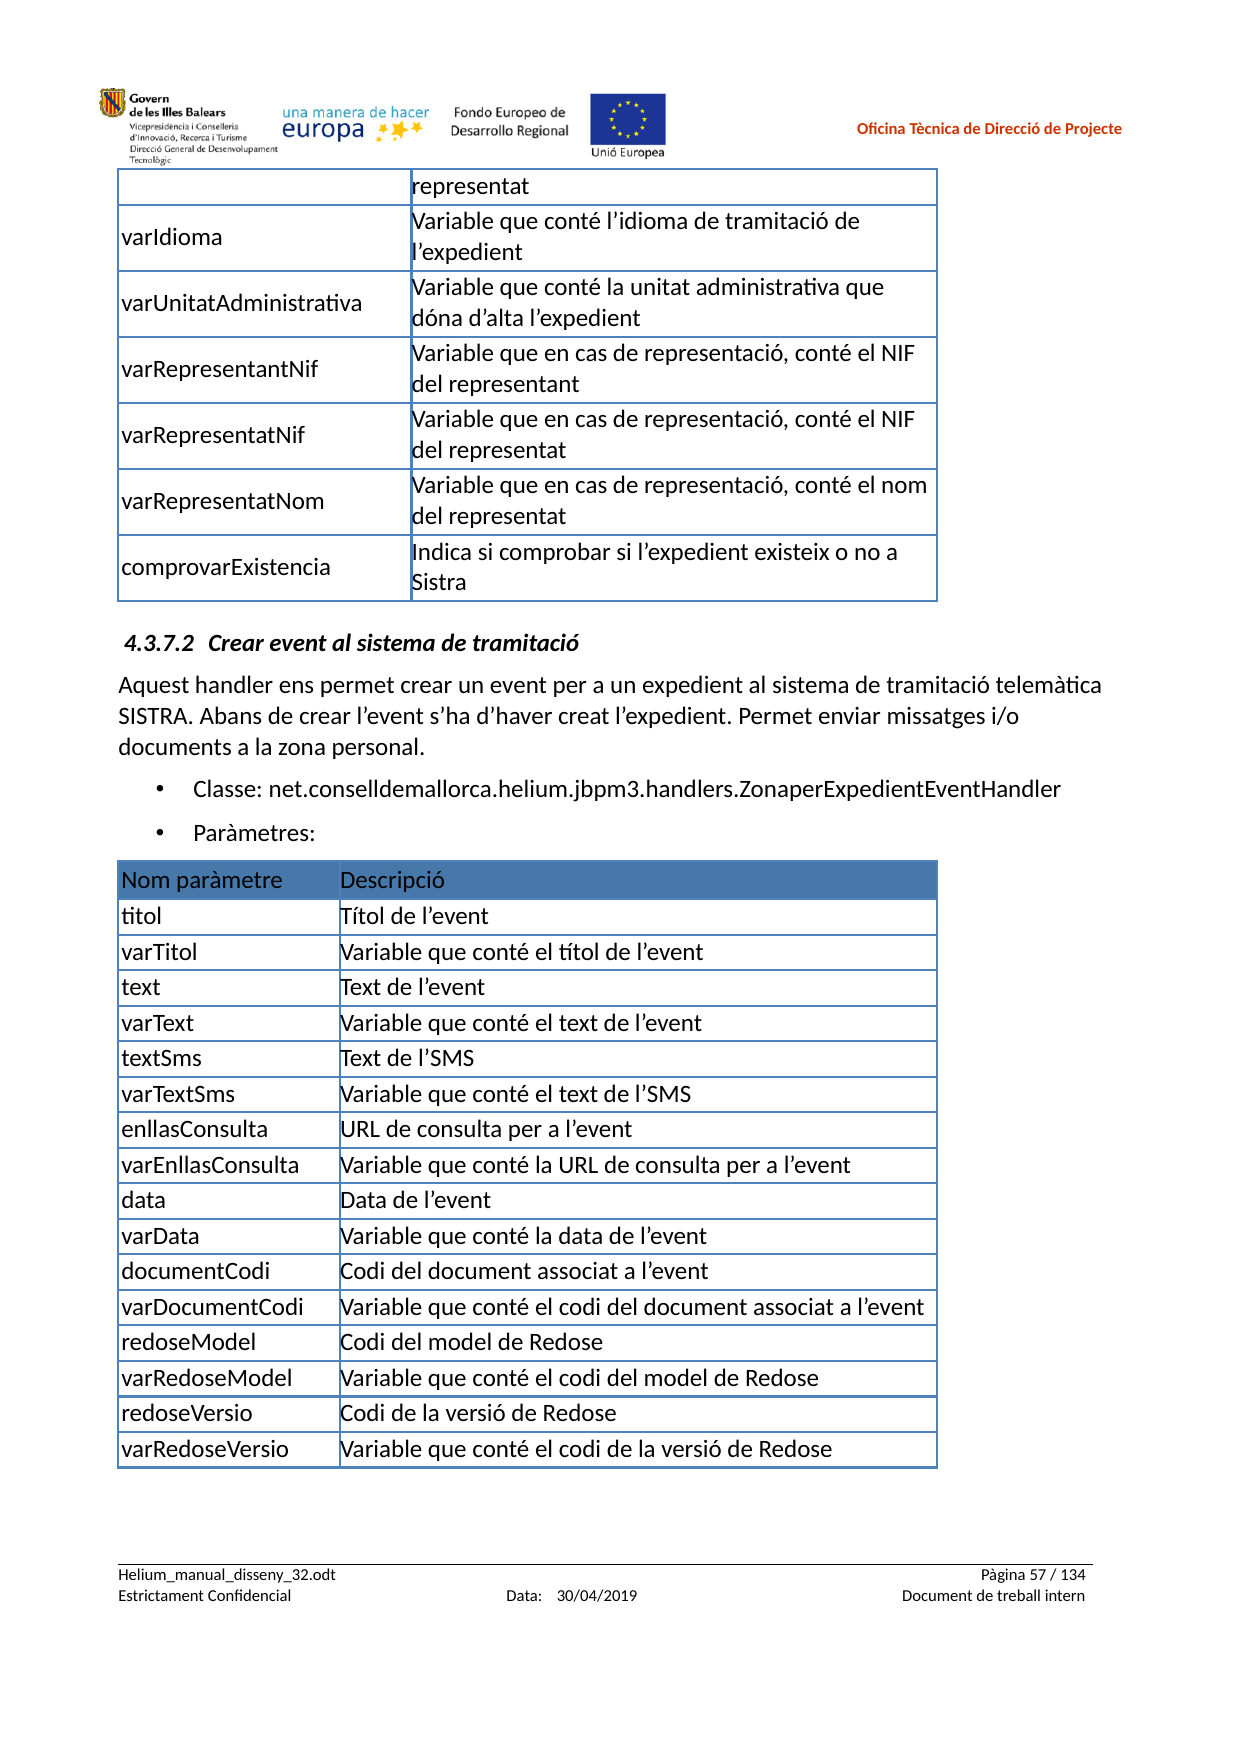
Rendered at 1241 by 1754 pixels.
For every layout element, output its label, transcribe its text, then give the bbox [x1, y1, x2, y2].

table_cell Variable que conté el text de l’SMS [341, 1078, 936, 1111]
table_cell [119, 170, 410, 203]
table_cell Variable que conté el codi de la versió de Redose [341, 1433, 936, 1466]
table_cell textSms [119, 1042, 339, 1076]
table_cell varRepresentatNom [119, 470, 410, 534]
table_cell Codi del model de Redose [341, 1326, 936, 1360]
table_cell Variable que conté la URL de consulta per a l’event [341, 1149, 936, 1182]
subtitle Crear event al sistema de tramitació [118, 627, 1122, 657]
list Paràmetres: [156, 817, 1122, 847]
table_cell varText [119, 1007, 339, 1040]
table_cell Codi de la versió de Redose [341, 1398, 936, 1431]
table_cell Variable que conté l’idioma de tramitació de l’expedient [413, 206, 936, 269]
table_cell redoseVersio [119, 1398, 339, 1431]
table_cell URL de consulta per a l’event [341, 1113, 936, 1147]
table_cell Variable que conté el codi del model de Redose [341, 1362, 936, 1395]
table_cell enllasConsulta [119, 1113, 339, 1147]
table_cell Variable que conté la unitat administrativa que dóna d’alta l’expedient [413, 272, 936, 336]
table_cell representat [413, 170, 936, 203]
table_cell Data de l’event [341, 1184, 936, 1218]
table_cell Text de l’SMS [341, 1042, 936, 1076]
table_cell Variable que en cas de representació, conté el NIF del representat [413, 404, 936, 468]
table_cell varRepresentatNif [119, 404, 410, 468]
table_cell varIdioma [119, 206, 410, 269]
table_cell varUnitatAdministrativa [119, 272, 410, 336]
table_cell redoseModel [119, 1326, 339, 1360]
picture [99, 87, 668, 166]
table_cell documentCodi [119, 1255, 339, 1289]
table_cell Indica si comprobar si l’expedient existeix o no a Sistra [413, 536, 936, 600]
table_cell varEnllasConsulta [119, 1149, 339, 1182]
list Classe: net.conselldemallorca.helium.jbpm3.handlers.ZonaperExpedientEventHandler [156, 774, 1122, 804]
table_cell varRepresentantNif [119, 338, 410, 402]
table_cell Variable que conté el text de l’event [341, 1007, 936, 1040]
text Aquest handler ens permet crear un event per a un expedient al sistema de tramitació telemàtica SISTRA. Abans de crear l’event s’ha d’haver creat l’expedient. Permet enviar missatges i/o documents a la zona personal. [118, 669, 1122, 761]
table_cell Variable que en cas de representació, conté el nom del representat [413, 470, 936, 534]
table_cell Variable que en cas de representació, conté el NIF del representant [413, 338, 936, 402]
table_cell text [119, 971, 339, 1005]
table_cell Codi del document associat a l’event [341, 1255, 936, 1289]
table_cell Títol de l’event [341, 900, 936, 934]
table_cell varDocumentCodi [119, 1291, 339, 1324]
table_cell varRedoseVersio [119, 1433, 339, 1466]
table_cell data [119, 1184, 339, 1218]
table_cell Variable que conté la data de l’event [341, 1220, 936, 1253]
table_cell Variable que conté el codi del document associat a l’event [341, 1291, 936, 1324]
table_cell Text de l’event [341, 971, 936, 1005]
table_cell varTextSms [119, 1078, 339, 1111]
table_cell varRedoseModel [119, 1362, 339, 1395]
table_cell comprovarExistencia [119, 536, 410, 600]
table_cell titol [119, 900, 339, 934]
table_cell varData [119, 1220, 339, 1253]
table_cell varTitol [119, 936, 339, 969]
table_header Descripció [341, 862, 936, 898]
table_header Nom paràmetre [119, 862, 339, 898]
table_cell Variable que conté el títol de l’event [341, 936, 936, 969]
